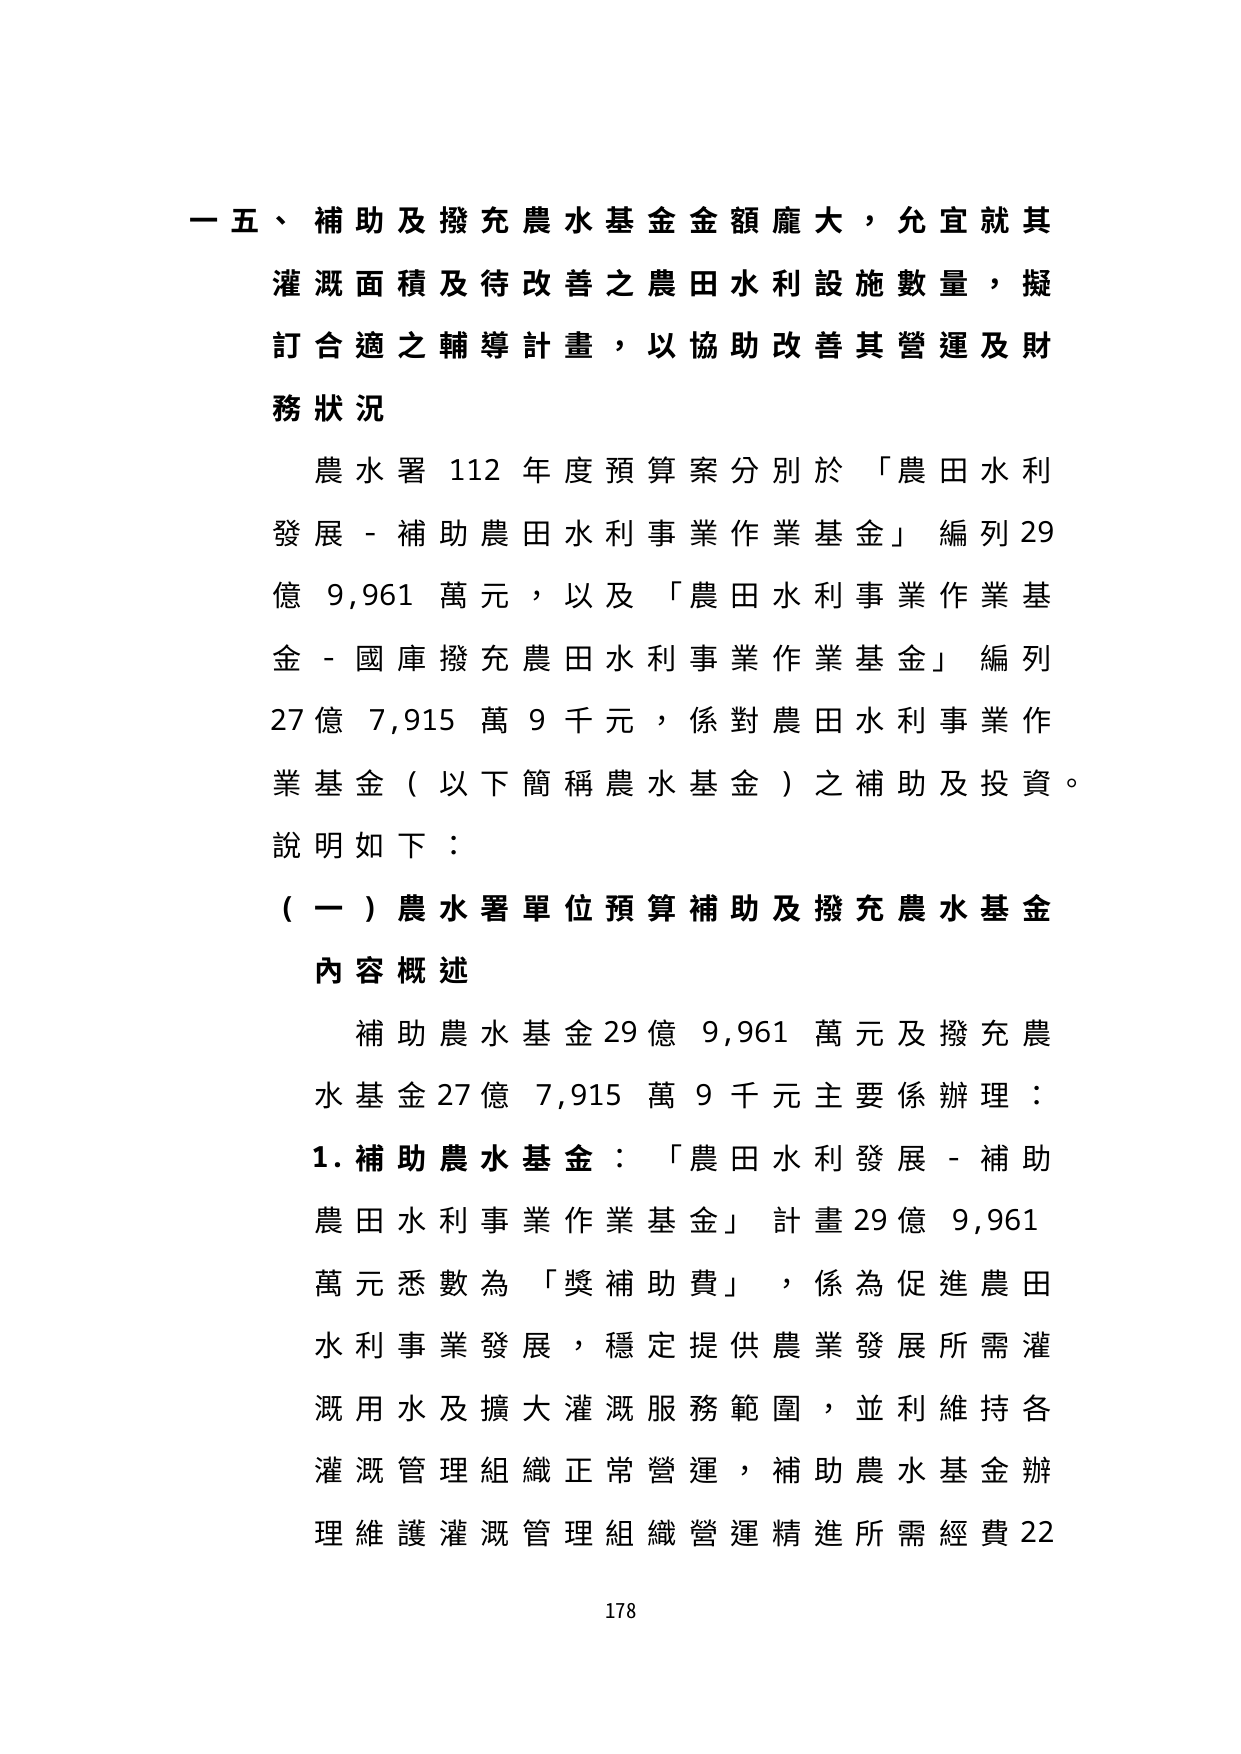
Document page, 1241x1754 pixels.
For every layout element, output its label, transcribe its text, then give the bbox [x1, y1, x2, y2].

text (一)農水署單位預算補助及撥充農水基金內容概述 [242, 865, 1058, 990]
text 1.補助農水基金：「農田水利發展-補助農田水利事業作業基金」計畫29億9,961萬元悉數為「獎補助費」，係為促進農田水利事業發展，穩定提供農業發展所需灌溉用水及擴大灌溉服務範圍，並利維持各灌溉管理組織正常營運，補助農水基金辦理維護灌溉管理組織營運精進所需經費22 [271, 1115, 1058, 1552]
text 農水署112年度預算案分別於「農田水利發展-補助農田水利事業作業基金」編列29億9,961萬元，以及「農田水利事業作業基金-國庫撥充農田水利事業作業基金」編列27億7,915萬9千元，係對農田水利事業作業基金(以下簡稱農水基金)之補助及投資。說明如下： [242, 427, 1058, 865]
text 補助農水基金29億9,961萬元及撥充農水基金27億7,915萬9千元主要係辦理： [271, 990, 1058, 1115]
text 一五、補助及撥充農水基金金額龐大，允宜就其灌溉面積及待改善之農田水利設施數量，擬訂合適之輔導計畫，以協助改善其營運及財務狀況 [183, 177, 1058, 427]
